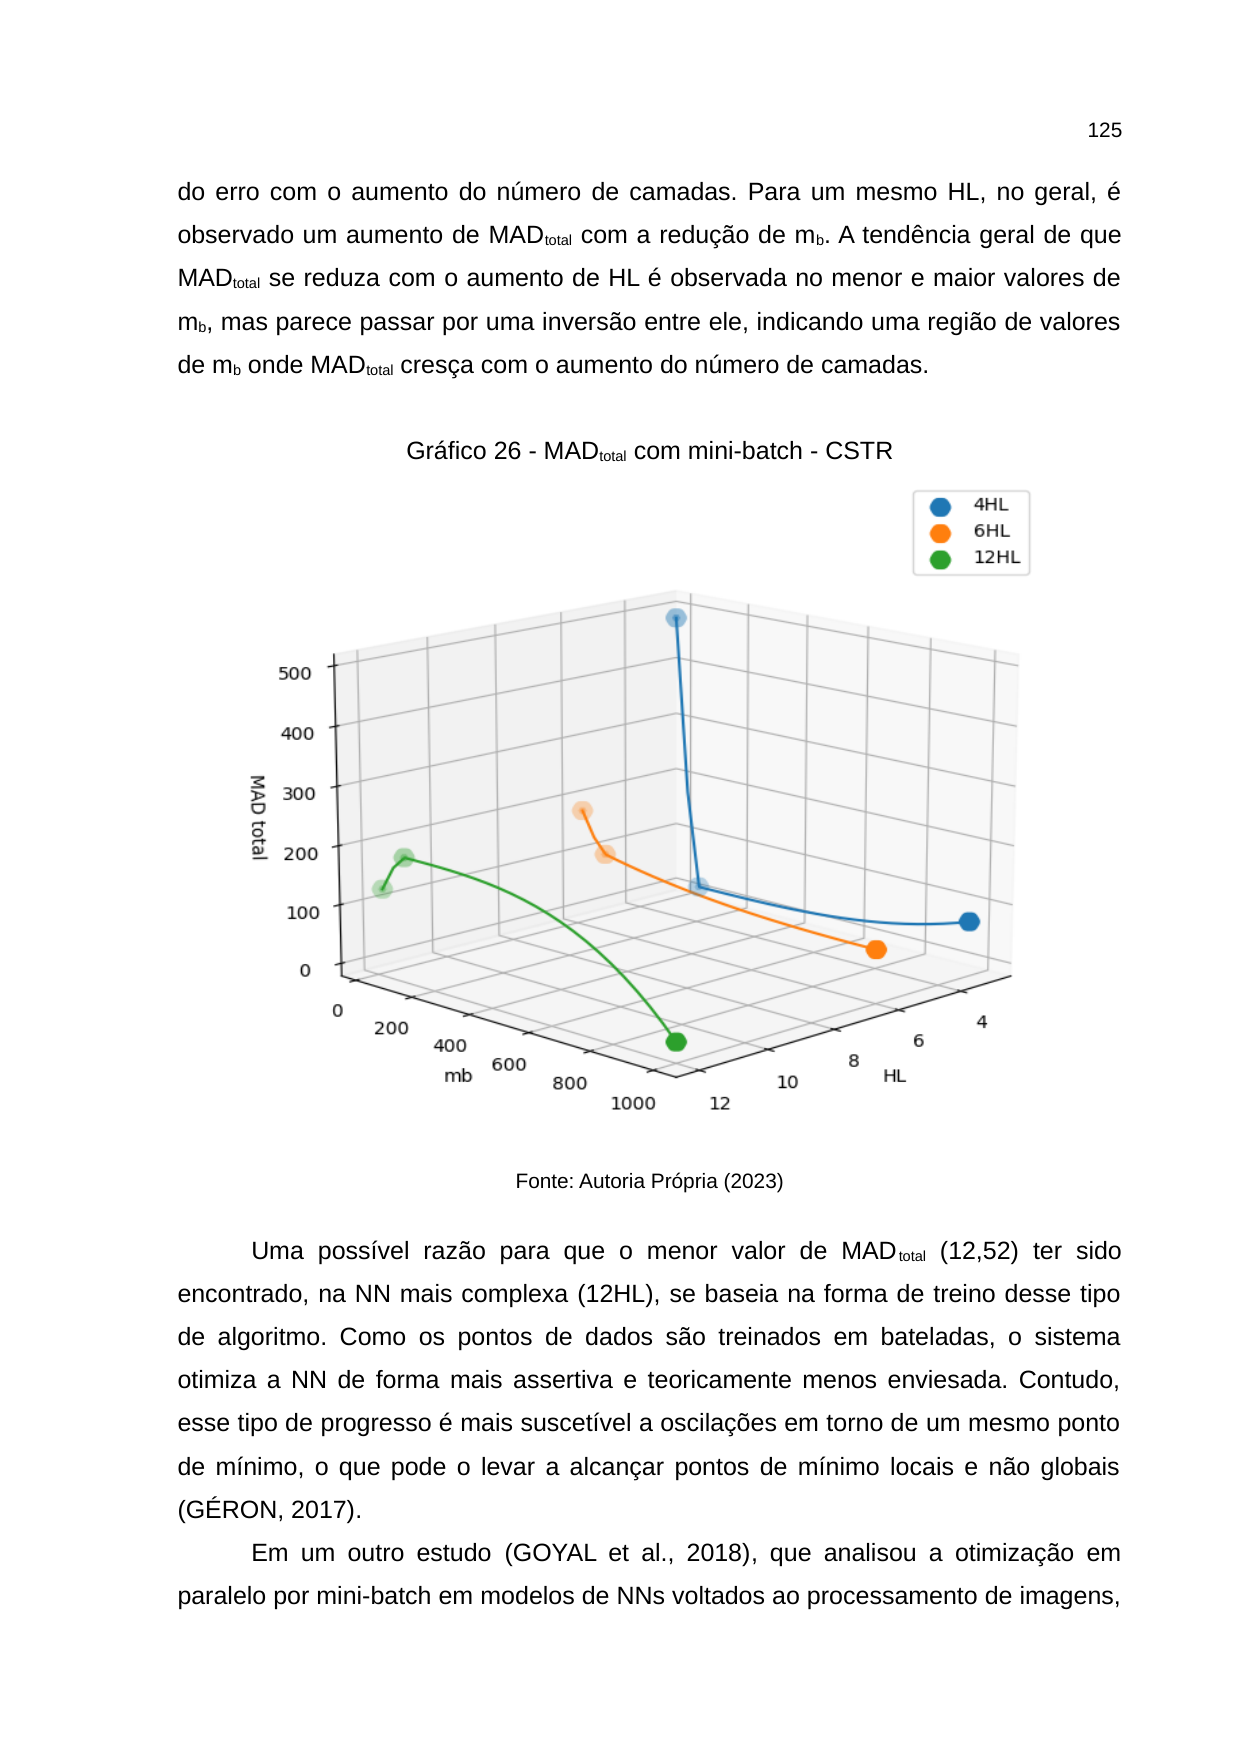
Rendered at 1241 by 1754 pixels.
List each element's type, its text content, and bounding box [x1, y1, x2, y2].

text Gráfico 26 - MADtotal com mini-batch - CSTR [177, 436, 1122, 464]
text Uma possível razão para que o menor valor de MADtotal (12,52) ter sido encontrado, na NN mais complexa (12HL), se baseia na forma de treino desse tipo de algoritmo. Como os pontos de dados são treinados em bateladas, o sistema otimiza a NN de forma mais assertiva e teoricamente menos enviesada. Contudo, esse tipo de progresso é mais suscetível a oscilações em torno de um mesmo ponto de mínimo, o que pode o levar a alcançar pontos de mínimo locais e não globais (GÉRON, 2017). [177, 1236, 1122, 1523]
picture [177, 464, 1123, 1141]
text Em um outro estudo (GOYAL et al., 2018), que analisou a otimização em paralelo por mini-batch em modelos de NNs voltados ao processamento de imagens, [177, 1538, 1122, 1610]
text do erro com o aumento do número de camadas. Para um mesmo HL, no geral, é observado um aumento de MADtotal com a redução de mb. A tendência geral de que MADtotal se reduza com o aumento de HL é observada no menor e maior valores de mb, mas parece passar por uma inversão entre ele, indicando uma região de valores de mb onde MADtotal cresça com o aumento do número de camadas. [177, 177, 1122, 378]
text Fonte: Autoria Própria (2023) [177, 1169, 1122, 1193]
